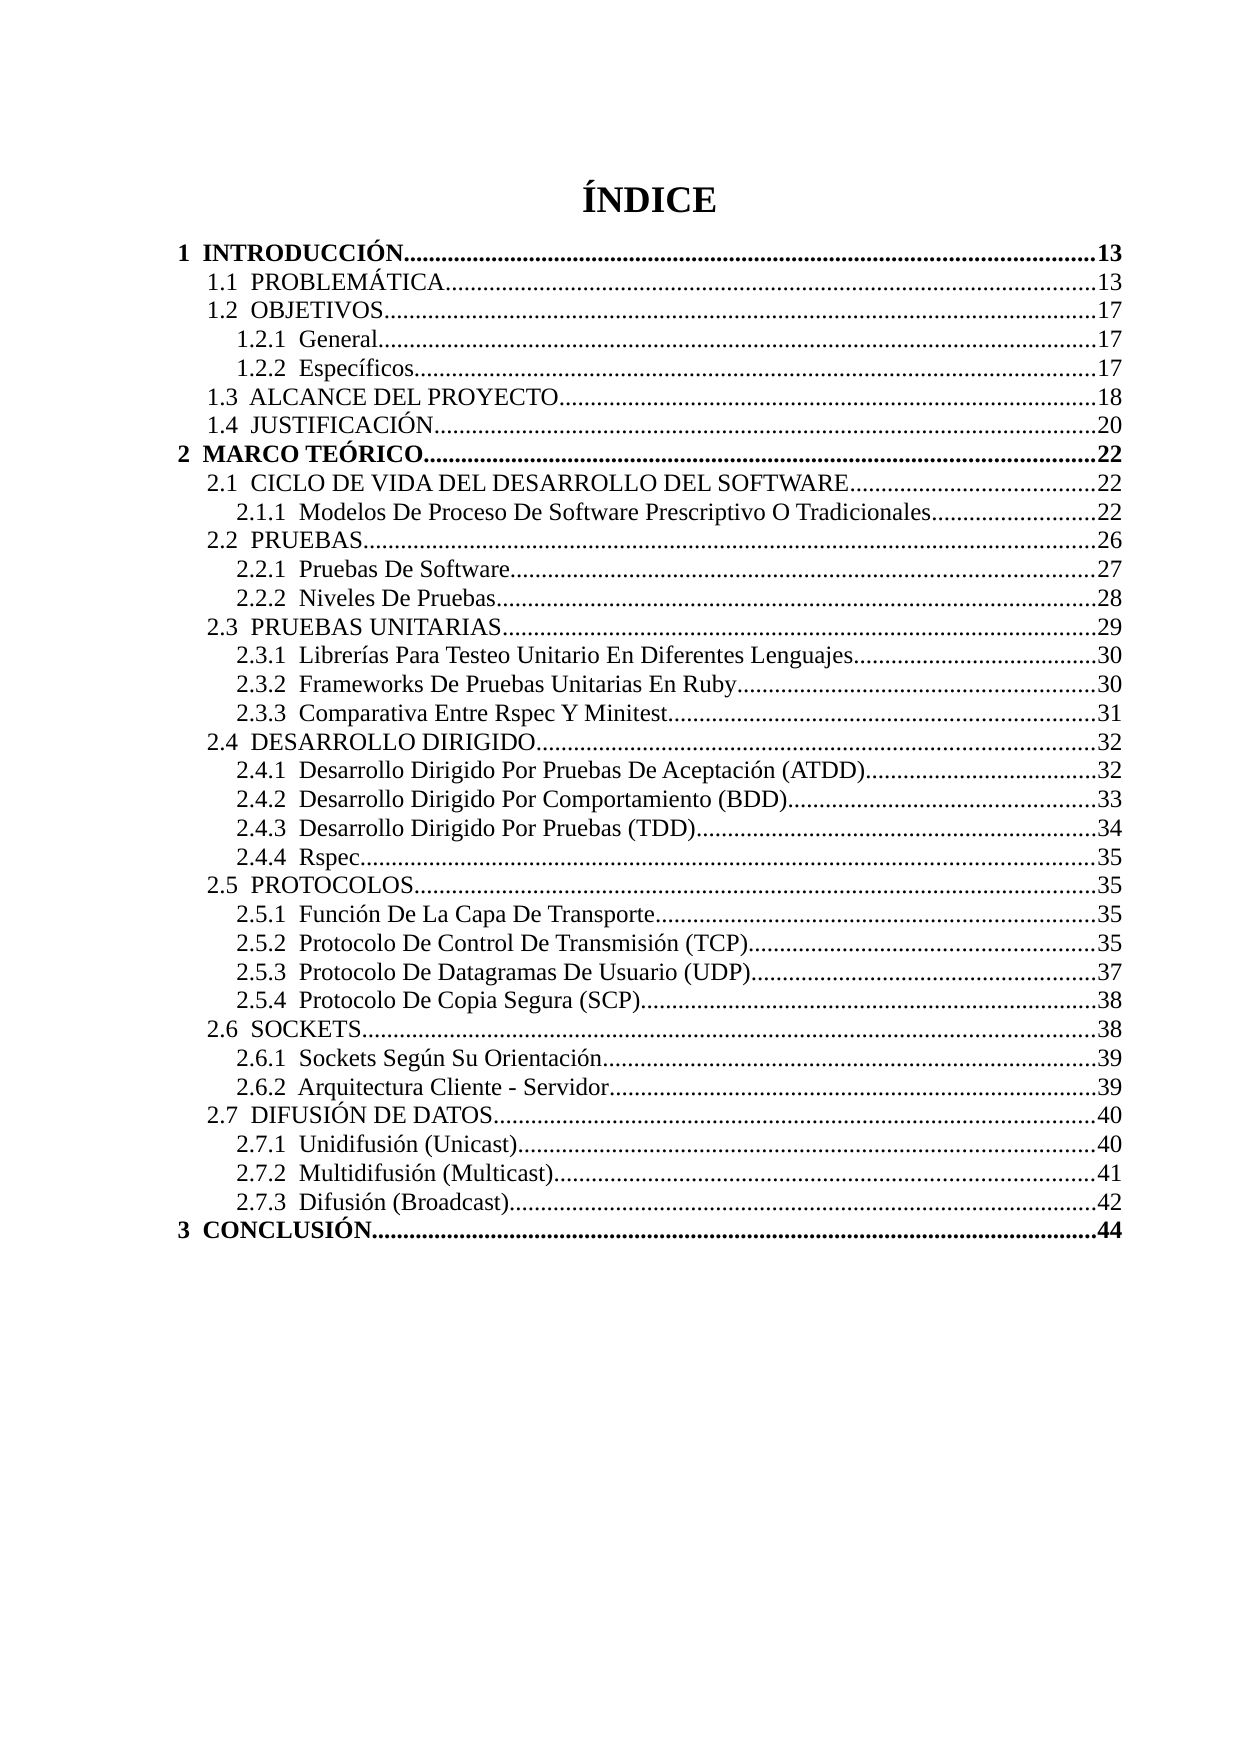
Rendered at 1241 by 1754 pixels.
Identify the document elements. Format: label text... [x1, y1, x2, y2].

text 2.5 Protocolos 35 [207, 871, 1122, 899]
text 2.3.3 Comparativa entre Rspec y Minitest 31 [236, 698, 1122, 727]
text 2.2.1 Pruebas de Software 27 [236, 554, 1122, 583]
text 2.4 Desarrollo dirigido 32 [207, 727, 1122, 756]
text 1.4 Justificación 20 [207, 411, 1122, 439]
text 2.7.2 Multidifusión (Multicast) 41 [236, 1158, 1122, 1187]
text 2.2.2 Niveles de Pruebas 28 [236, 583, 1122, 612]
text 2 MARCO TEÓRICO 22 [177, 439, 1122, 468]
text 1.2.1 General 17 [236, 324, 1122, 353]
text 2.3 Pruebas Unitarias 29 [207, 612, 1122, 641]
text 2.4.2 Desarrollo dirigido por comportamiento (BDD) 33 [236, 784, 1122, 813]
text 1.2.2 Específicos 17 [236, 353, 1122, 382]
text 1.1 PROBLEMÁTICA 13 [207, 267, 1122, 296]
text 2.5.3 Protocolo de datagramas de usuario (UDP) 37 [236, 957, 1122, 986]
text 1.2 OBJETIVOS 17 [207, 296, 1122, 324]
text 1.3 Alcance del Proyecto 18 [207, 382, 1122, 411]
text 2.1.1 Modelos de proceso de software prescriptivo o tradicionales 22 [236, 497, 1122, 526]
text 2.5.4 Protocolo de copia segura (SCP) 38 [236, 986, 1122, 1014]
text 2.6.1 Sockets según su orientación 39 [236, 1043, 1122, 1072]
text 2.4.3 Desarrollo dirigido por pruebas (TDD) 34 [236, 813, 1122, 842]
text 2.5.2 protocolo de control de transmisión (TCP) 35 [236, 928, 1122, 957]
text 2.3.1 Librerías para Testeo Unitario en Diferentes Lenguajes 30 [236, 641, 1122, 669]
text 2.7.1 Unidifusión (Unicast) 40 [236, 1129, 1122, 1158]
text 2.2 Pruebas 26 [207, 526, 1122, 554]
text 1 INTRODUCCIÓN 13 [177, 238, 1122, 267]
text 2.7.3 Difusión (Broadcast) 42 [236, 1187, 1122, 1216]
text 2.3.2 Frameworks de pruebas unitarias en ruby 30 [236, 669, 1122, 698]
text Índice [177, 177, 1122, 220]
text 3 Conclusión 44 [177, 1216, 1122, 1244]
text 2.1 CICLO DE VIDA DEL DESARROLLO DEL SOFTWARE 22 [207, 468, 1122, 497]
text 2.4.1 Desarrollo dirigido por pruebas de aceptación (ATDD) 32 [236, 756, 1122, 784]
text 2.4.4 Rspec 35 [236, 842, 1122, 871]
text 2.7 DIFUSIÓN DE DATOS 40 [207, 1101, 1122, 1129]
text 2.5.1 Función de la capa de transporte 35 [236, 899, 1122, 928]
text 2.6 SOCkets 38 [207, 1014, 1122, 1043]
text 2.6.2 Arquitectura cliente - servidor 39 [236, 1072, 1122, 1101]
